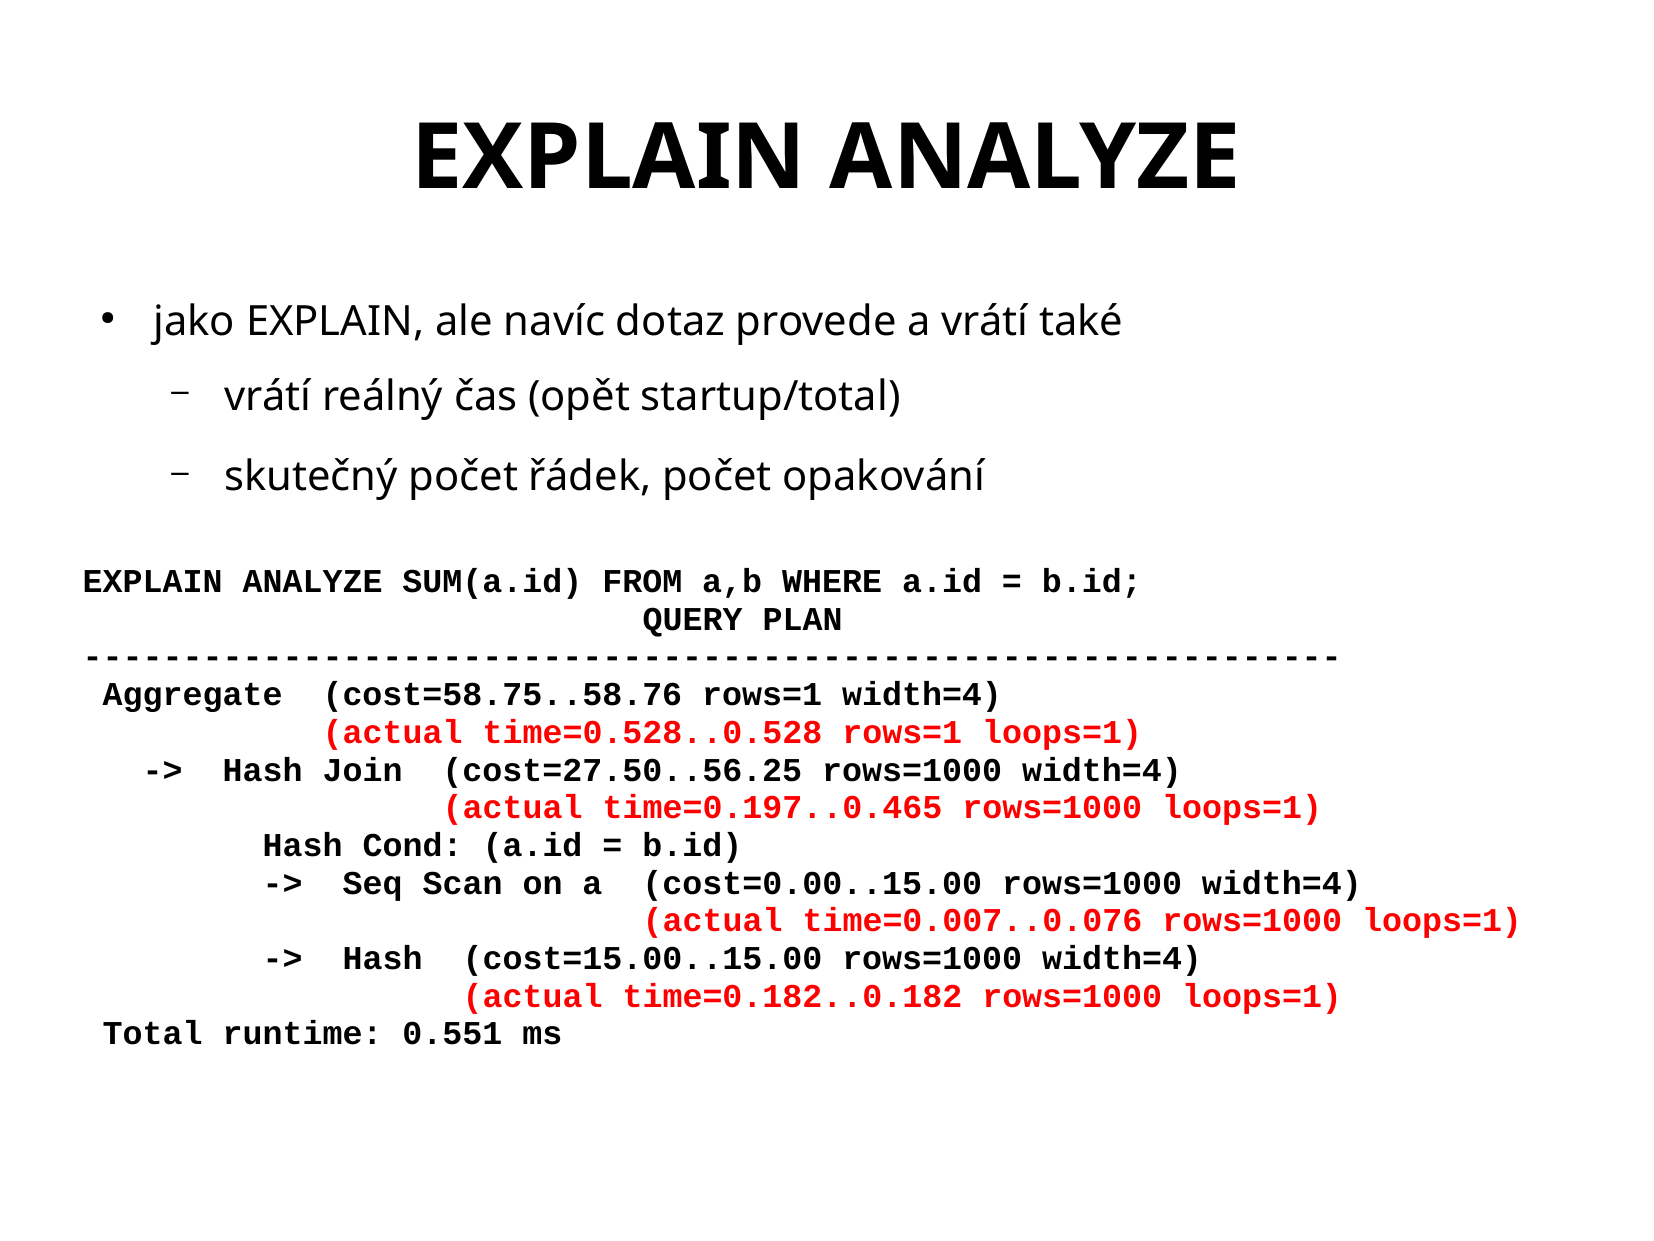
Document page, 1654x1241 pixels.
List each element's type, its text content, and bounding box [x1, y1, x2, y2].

list jako EXPLAIN, ale navíc dotaz provede a vrátí také vrátí reálný čas (opět startup/total) skutečný počet řádek, počet opakování EXPLAIN ANALYZE SUM(a.id) FROM a,b WHERE a.id = b.id; QUERY PLAN --------------------------------------------------------------- Aggregate (cost=58.75..58.76 rows=1 width=4) (actual time=0.528..0.528 rows=1 loops=1) -> Hash Join (cost=27.50..56.25 rows=1000 width=4) (actual time=0.197..0.465 rows=1000 loops=1) Hash Cond: (a.id = b.id) -> Seq Scan on a (cost=0.00..15.00 rows=1000 width=4) (actual time=0.007..0.076 rows=1000 loops=1) -> Hash (cost=15.00..15.00 rows=1000 width=4) (actual time=0.182..0.182 rows=1000 loops=1) Total runtime: 0.551 ms [82, 290, 1538, 1171]
title EXPLAIN ANALYZE [82, 49, 1571, 257]
